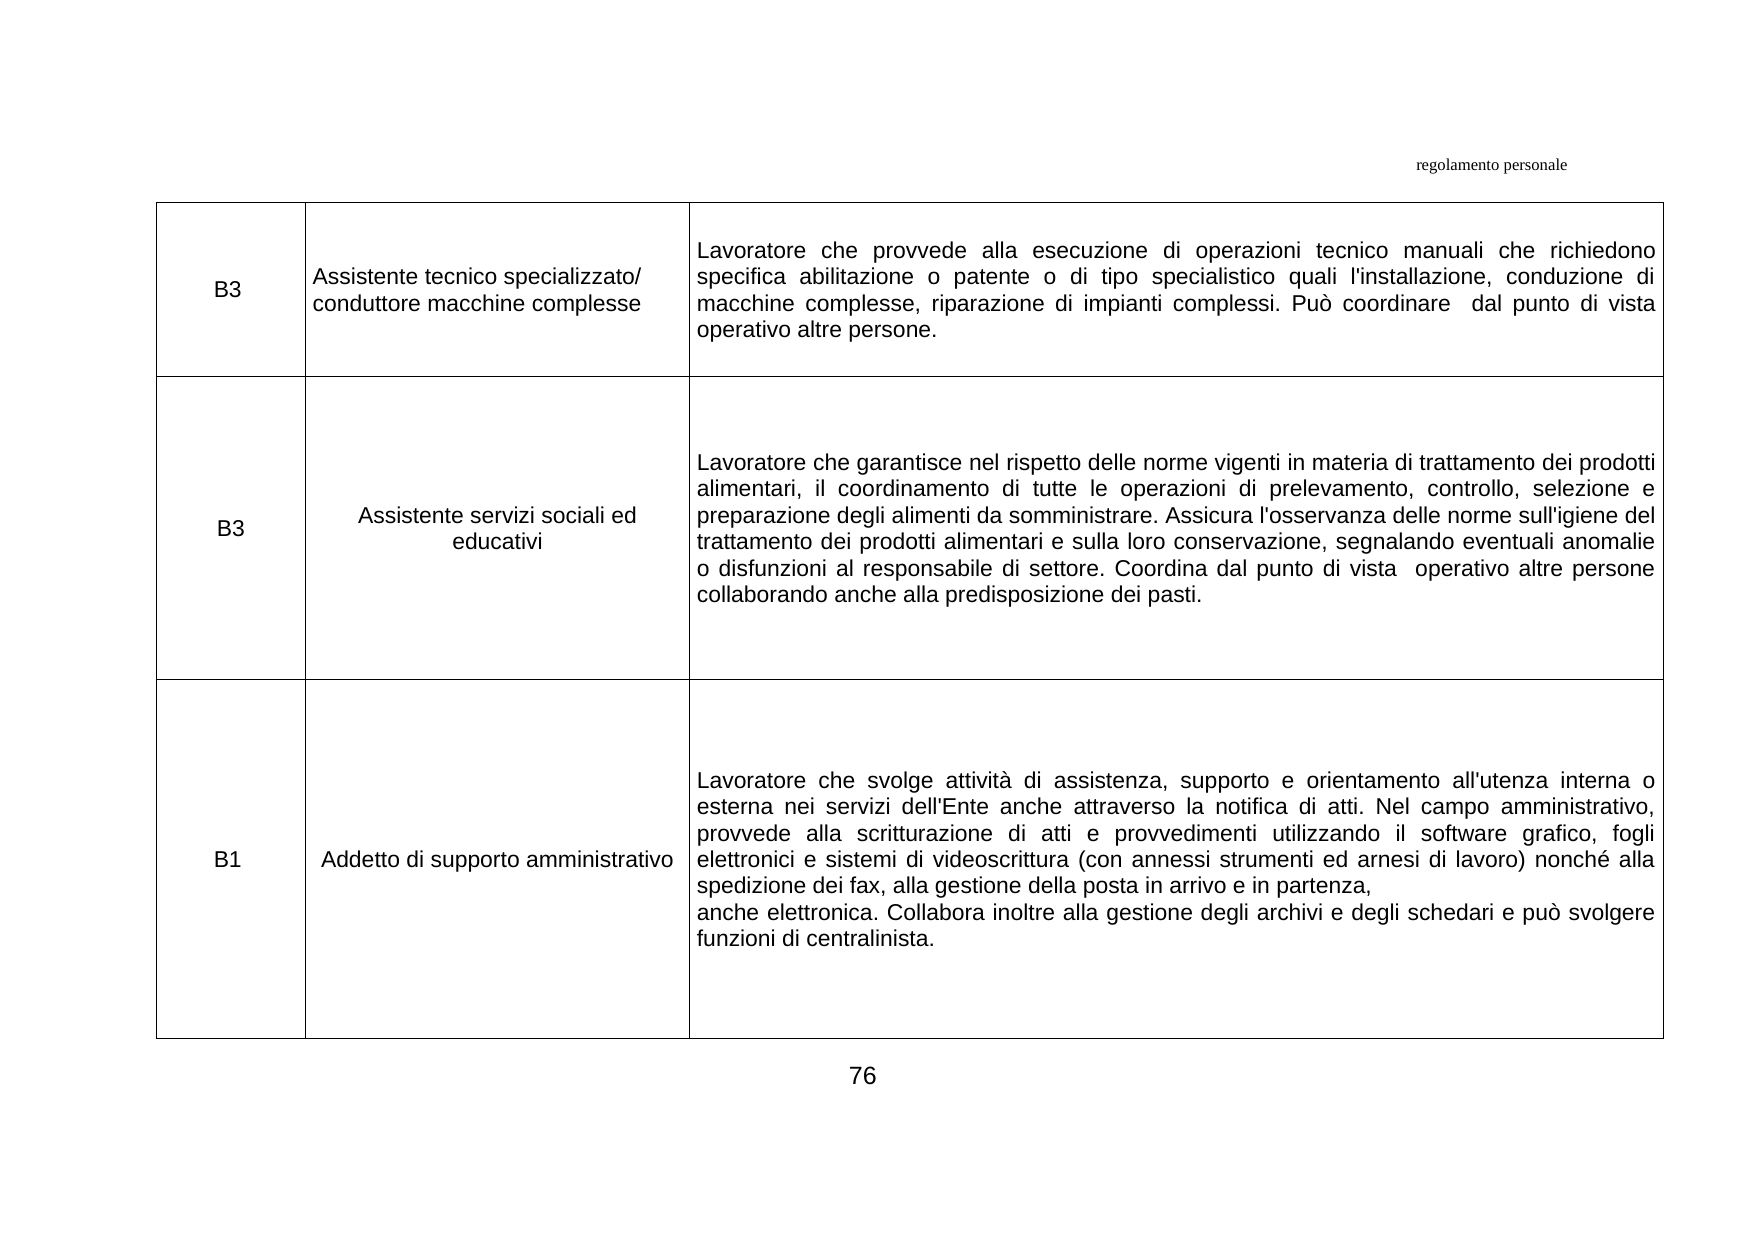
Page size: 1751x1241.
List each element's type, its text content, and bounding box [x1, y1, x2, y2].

table_cell B3 [157, 203, 305, 376]
table_cell Assistente servizi sociali ed educativi [306, 377, 689, 679]
table_cell Lavoratore che svolge attività di assistenza, supporto e orientamento all'utenza interna o esterna nei servizi dell'Ente anche attraverso la notifica di atti. Nel campo amministrativo, provvede alla scritturazione di atti e provvedimenti utilizzando il software grafico, fogli elettronici e sistemi di videoscrittura (con annessi strumenti ed arnesi di lavoro) nonché alla spedizione dei fax, alla gestione della posta in arrivo e in partenza, anche elettronica. Collabora inoltre alla gestione degli archivi e degli schedari e può svolgere funzioni di centralinista. [690, 680, 1663, 1038]
table_cell B3 [157, 377, 305, 679]
table_cell Addetto di supporto amministrativo [306, 680, 689, 1038]
table_cell Lavoratore che provvede alla esecuzione di operazioni tecnico manuali che richiedono specifica abilitazione o patente o di tipo specialistico quali l'installazione, conduzione di macchine complesse, riparazione di impianti complessi. Può coordinare dal punto di vista operativo altre persone. [690, 203, 1663, 376]
table_cell Lavoratore che garantisce nel rispetto delle norme vigenti in materia di trattamento dei prodotti alimentari, il coordinamento di tutte le operazioni di prelevamento, controllo, selezione e preparazione degli alimenti da somministrare. Assicura l'osservanza delle norme sull'igiene del trattamento dei prodotti alimentari e sulla loro conservazione, segnalando eventuali anomalie o disfunzioni al responsabile di settore. Coordina dal punto di vista operativo altre persone collaborando anche alla predisposizione dei pasti. [690, 377, 1663, 679]
table_cell B1 [157, 680, 305, 1038]
table_cell Assistente tecnico specializzato/ conduttore macchine complesse [306, 203, 689, 376]
